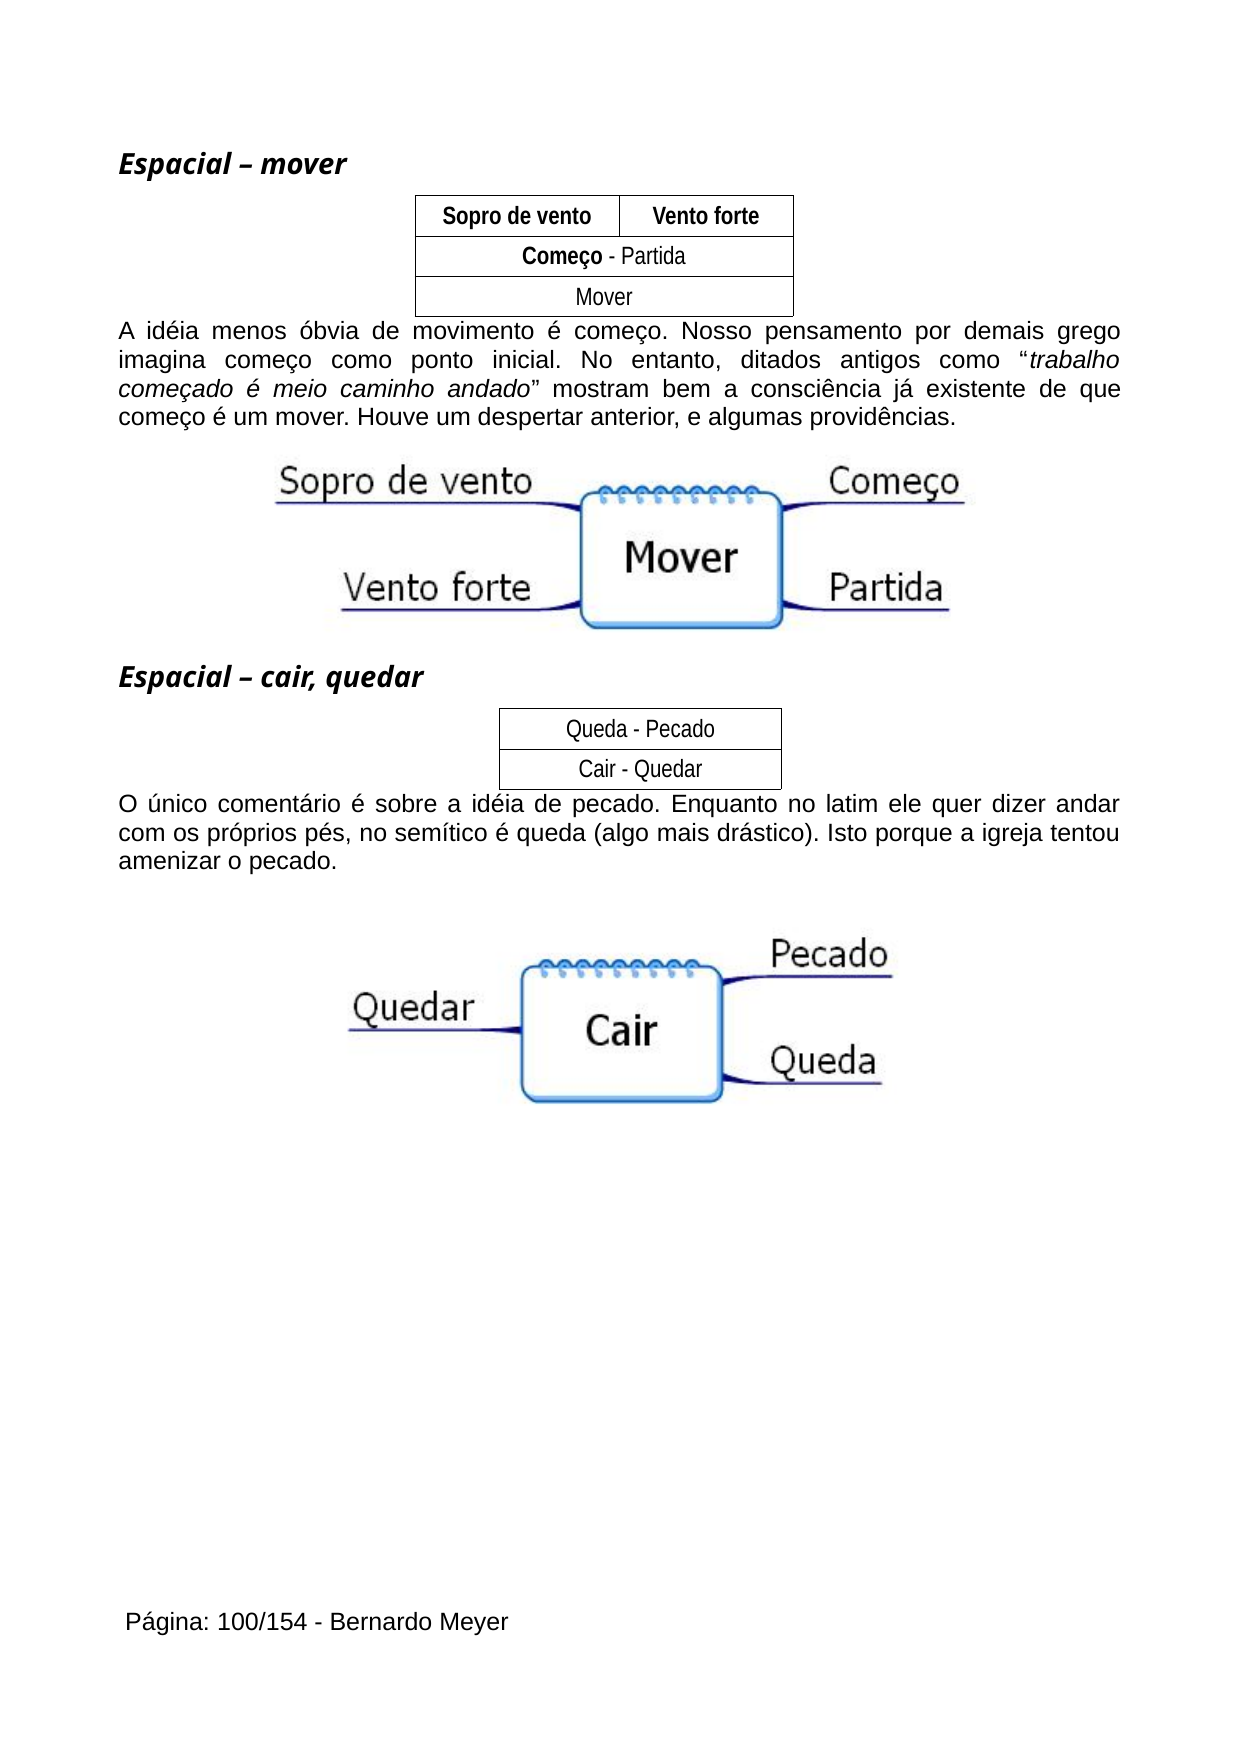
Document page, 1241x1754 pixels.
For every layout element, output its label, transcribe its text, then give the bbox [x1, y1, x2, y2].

subtitle Espacial – mover [118, 143, 1122, 183]
text O único comentário é sobre a idéia de pecado. Enquanto no latim ele quer dizer andar com os próprios pés, no semítico é queda (algo mais drástico). Isto porque a igreja tentou amenizar o pecado. [118, 789, 1122, 875]
table_cell Mover [416, 277, 793, 316]
table_cell Cair - Quedar [500, 750, 781, 789]
picture [323, 903, 917, 1129]
table_cell Começo - Partida [416, 237, 793, 276]
subtitle Espacial – cair, quedar [118, 656, 1122, 696]
table_header Vento forte [620, 196, 793, 236]
picture [250, 431, 990, 656]
table_header Sopro de vento [416, 196, 619, 236]
text A idéia menos óbvia de movimento é começo. Nosso pensamento por demais grego imagina começo como ponto inicial. No entanto, ditados antigos como “trabalho começado é meio caminho andado” mostram bem a consciência já existente de que começo é um mover. Houve um despertar anterior, e algumas providências. [118, 316, 1122, 431]
table_header Queda - Pecado [500, 709, 781, 748]
